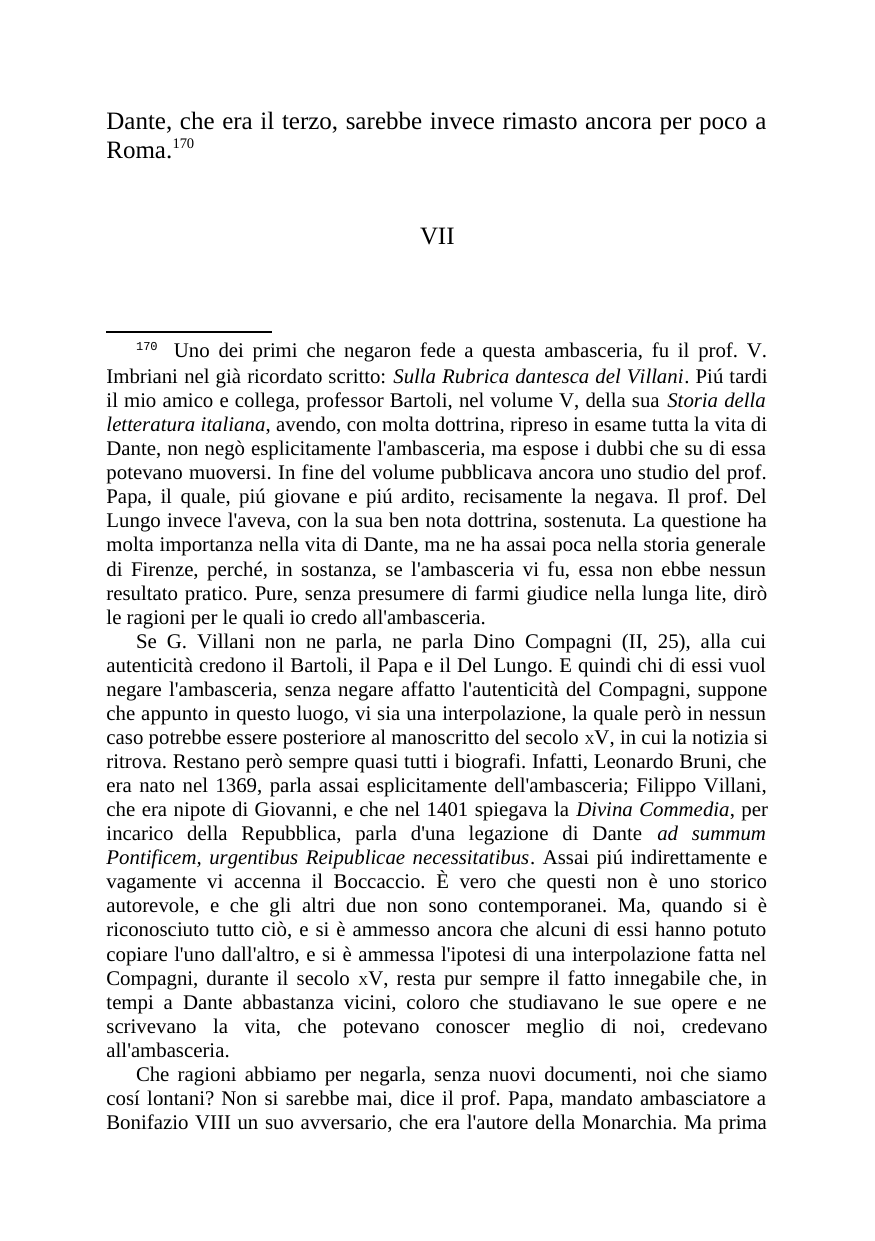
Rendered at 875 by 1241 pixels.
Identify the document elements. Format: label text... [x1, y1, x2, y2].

text VII [106, 221, 768, 250]
text Dante, che era il terzo, sarebbe invece rimasto ancora per poco a Roma. [106, 106, 768, 164]
text Se G. Villani non ne parla, ne parla Dino Compagni (II, 25), alla cui autenticità credono il Bartoli, il Papa e il Del Lungo. E quindi chi di essi vuol negare l'ambasceria, senza negare affatto l'autenticità del Compagni, suppone che appunto in questo luogo, vi sia una interpolazione, la quale però in nessun caso potrebbe essere posteriore al manoscritto del secolo xV, in cui la notizia si ritrova. Restano però sempre quasi tutti i biografi. Infatti, Leonardo Bruni, che era nato nel 1369, parla assai esplicitamente dell'ambasceria; Filippo Villani, che era nipote di Giovanni, e che nel 1401 spiegava la Divina Commedia, per incarico della Repubblica, parla d'una legazione di Dante ad summum Pontificem, urgentibus Reipublicae necessitatibus. Assai piú indirettamente e vagamente vi accenna il Boccaccio. È vero che questi non è uno storico autorevole, e che gli altri due non sono contemporanei. Ma, quando si è riconosciuto tutto ciò, e si è ammesso ancora che alcuni di essi hanno potuto copiare l'uno dall'altro, e si è ammessa l'ipotesi di una interpolazione fatta nel Compagni, durante il secolo xV, resta pur sempre il fatto innegabile che, in tempi a Dante abbastanza vicini, coloro che studiavano le sue opere e ne scrivevano la vita, che potevano conoscer meglio di noi, credevano all'ambasceria. [106, 629, 768, 1062]
text Che ragioni abbiamo per negarla, senza nuovi documenti, noi che siamo cosí lontani? Non si sarebbe mai, dice il prof. Papa, mandato ambasciatore a Bonifazio VIII un suo avversario, che era l'autore della Monarchia. Ma prima [106, 1062, 768, 1134]
text Uno dei primi che negaron fede a questa ambasceria, fu il prof. V. Imbriani nel già ricordato scritto: Sulla Rubrica dantesca del Villani. Piú tardi il mio amico e collega, professor Bartoli, nel volume V, della sua Storia della letteratura italiana, avendo, con molta dottrina, ripreso in esame tutta la vita di Dante, non negò esplicitamente l'ambasceria, ma espose i dubbi che su di essa potevano muoversi. In fine del volume pubblicava ancora uno studio del prof. Papa, il quale, piú giovane e piú ardito, recisamente la negava. Il prof. Del Lungo invece l'aveva, con la sua ben nota dottrina, sostenuta. La questione ha molta importanza nella vita di Dante, ma ne ha assai poca nella storia generale di Firenze, perché, in sostanza, se l'ambasceria vi fu, essa non ebbe nessun resultato pratico. Pure, senza presumere di farmi giudice nella lunga lite, dirò le ragioni per le quali io credo all'ambasceria. [106, 338, 768, 629]
